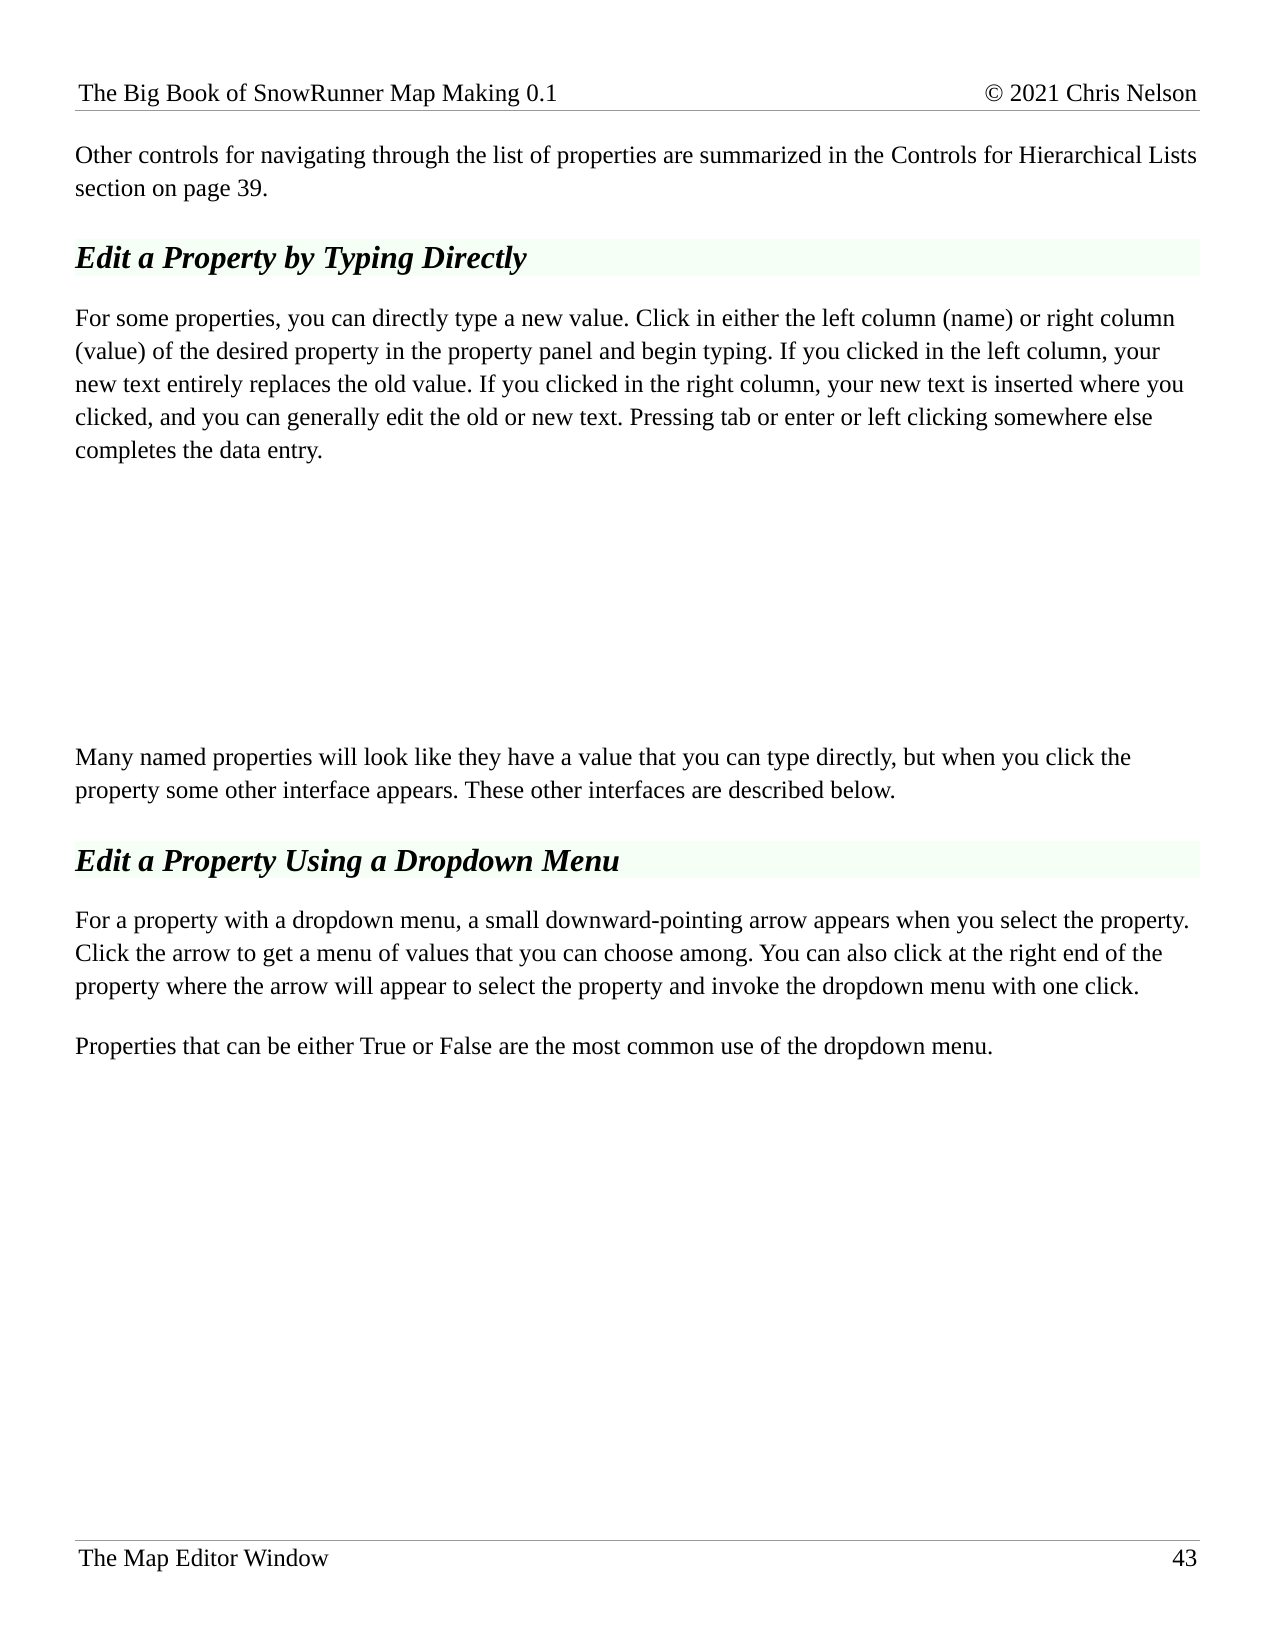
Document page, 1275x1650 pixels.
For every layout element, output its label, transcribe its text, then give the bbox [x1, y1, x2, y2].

subtitle Edit a Property by Typing Directly [75, 239, 1200, 276]
subtitle Edit a Property Using a Dropdown Menu [75, 841, 1200, 878]
text Other controls for navigating through the list of properties are summarized in the Controls for Hierarchical Lists section on page 39. [75, 140, 1200, 202]
text For a property with a dropdown menu, a small downward-pointing arrow appears when you select the property. Click the arrow to get a menu of values that you can choose among. You can also click at the right end of the property where the arrow will appear to select the property and invoke the dropdown menu with one click. [75, 905, 1200, 1000]
text Many named properties will look like they have a value that you can type directly, but when you click the property some other interface appears. These other interfaces are described below. [75, 742, 1200, 804]
text For some properties, you can directly type a new value. Click in either the left column (name) or right column (value) of the desired property in the property panel and begin typing. If you clicked in the left column, your new text entirely replaces the old value. If you clicked in the right column, your new text is inserted where you clicked, and you can generally edit the old or new text. Pressing tab or enter or left clicking somewhere else completes the data entry. [75, 303, 1200, 464]
text Properties that can be either True or False are the most common use of the dropdown menu. [75, 1031, 1200, 1060]
